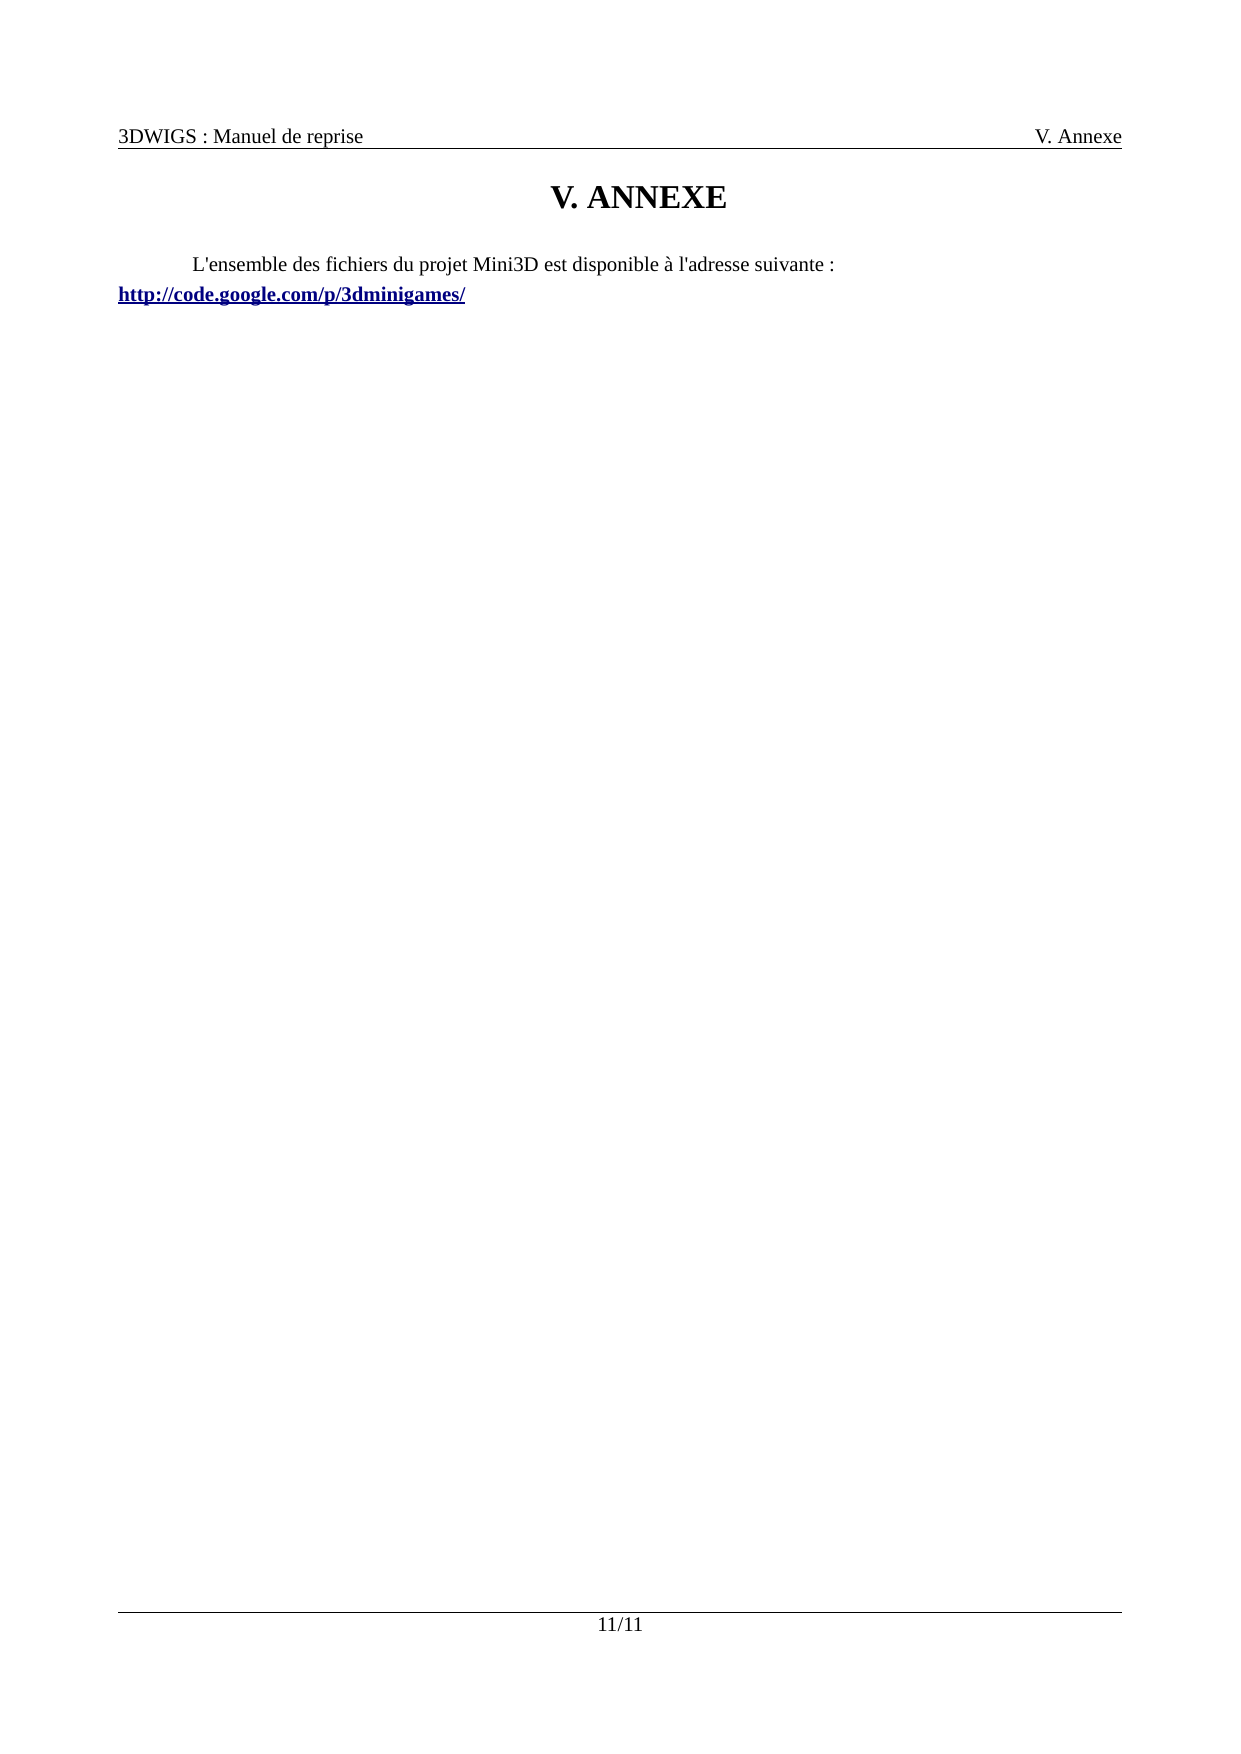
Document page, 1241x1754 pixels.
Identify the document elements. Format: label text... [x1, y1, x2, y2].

subtitle Annexe [118, 178, 1122, 216]
text http://code.google.com/p/3dminigames/ [118, 281, 1122, 306]
text L'ensemble des fichiers du projet Mini3D est disponible à l'adresse suivante : [118, 251, 1122, 276]
